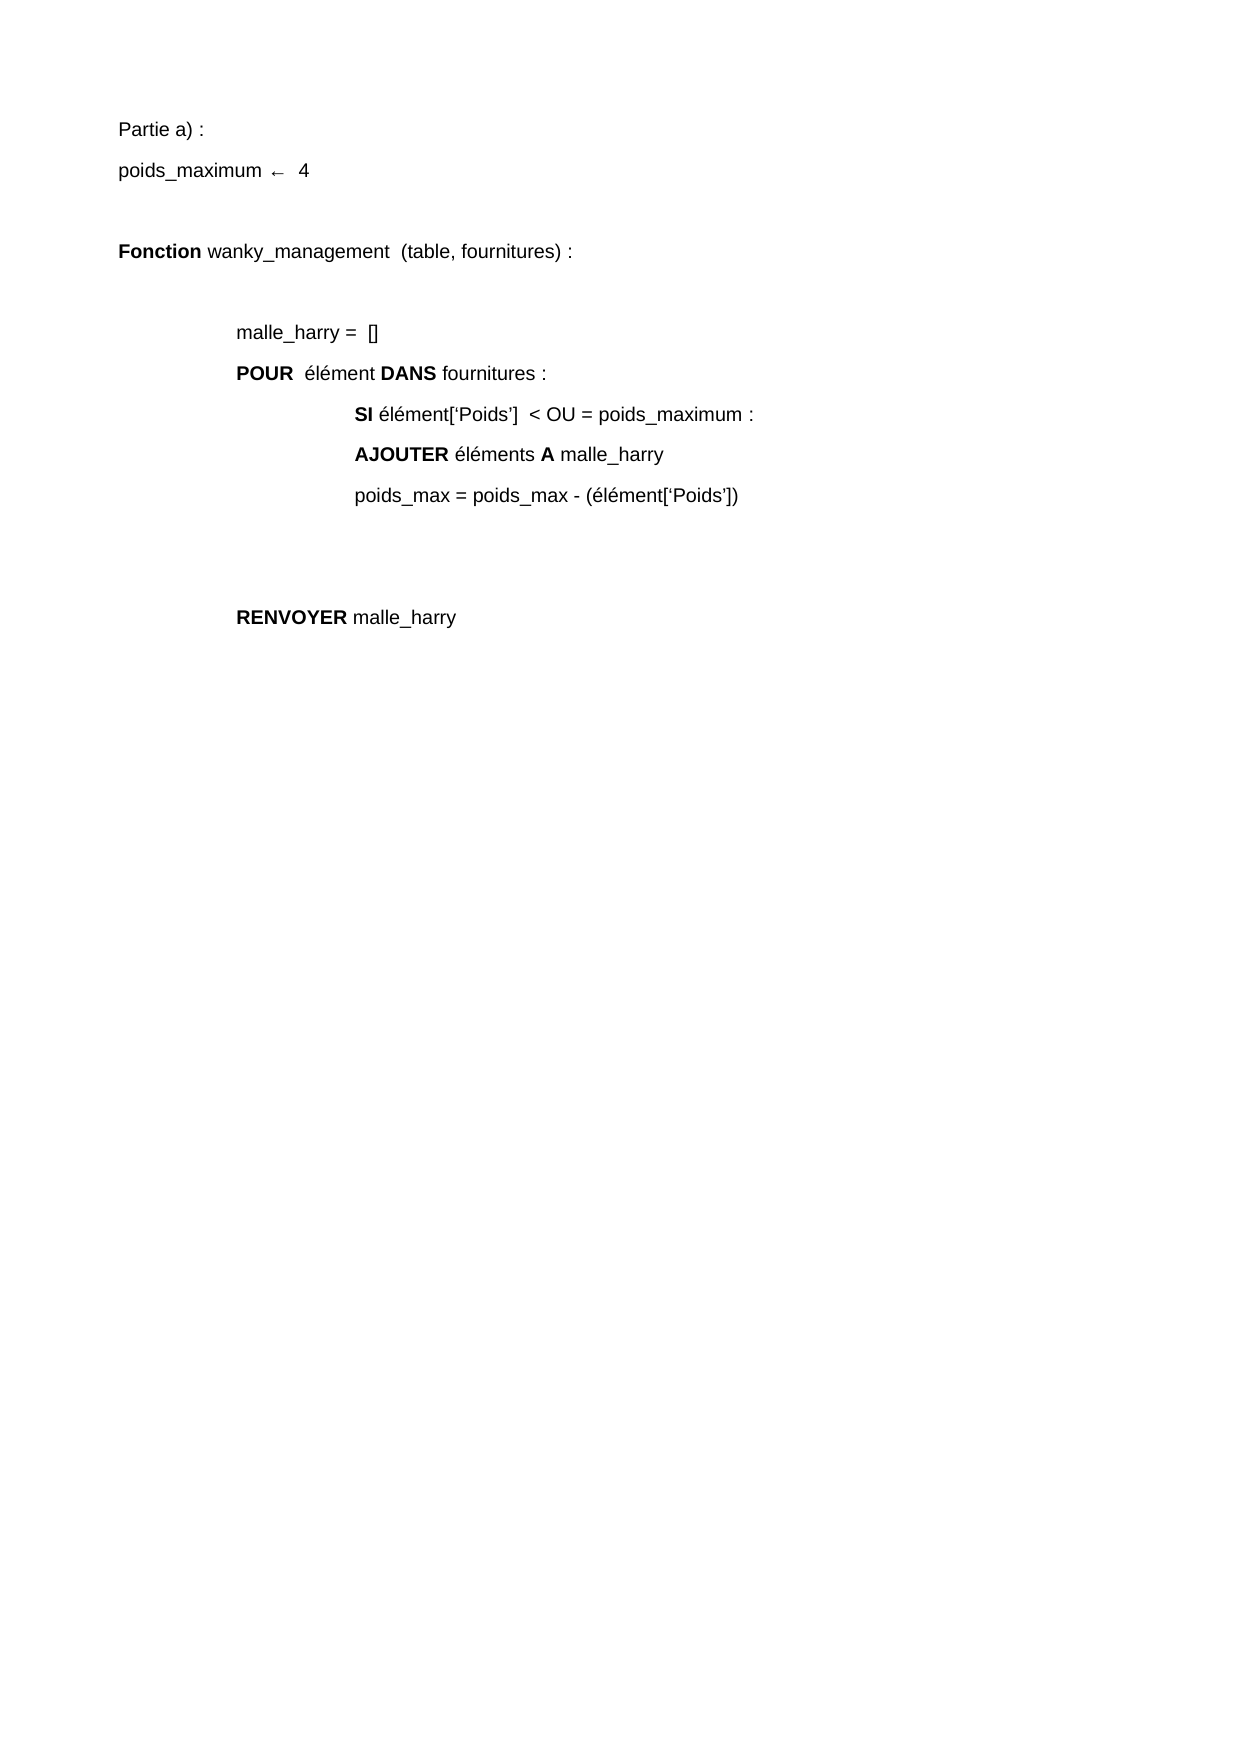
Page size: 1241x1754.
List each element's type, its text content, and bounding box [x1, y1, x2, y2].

text poids_maximum ← 4 [118, 159, 1122, 181]
text Fonction wanky_management (table, fournitures) : [118, 240, 1122, 263]
text malle_harry = [] [118, 321, 1122, 344]
text RENVOYER malle_harry [118, 606, 1122, 628]
text SI élément[‘Poids’] < OU = poids_maximum : [118, 402, 1122, 425]
text POUR élément DANS fournitures : [118, 362, 1122, 384]
text poids_max = poids_max - (élément[‘Poids’]) [118, 484, 1122, 506]
text Partie a) : [118, 118, 1122, 141]
text AJOUTER éléments A malle_harry [118, 443, 1122, 466]
